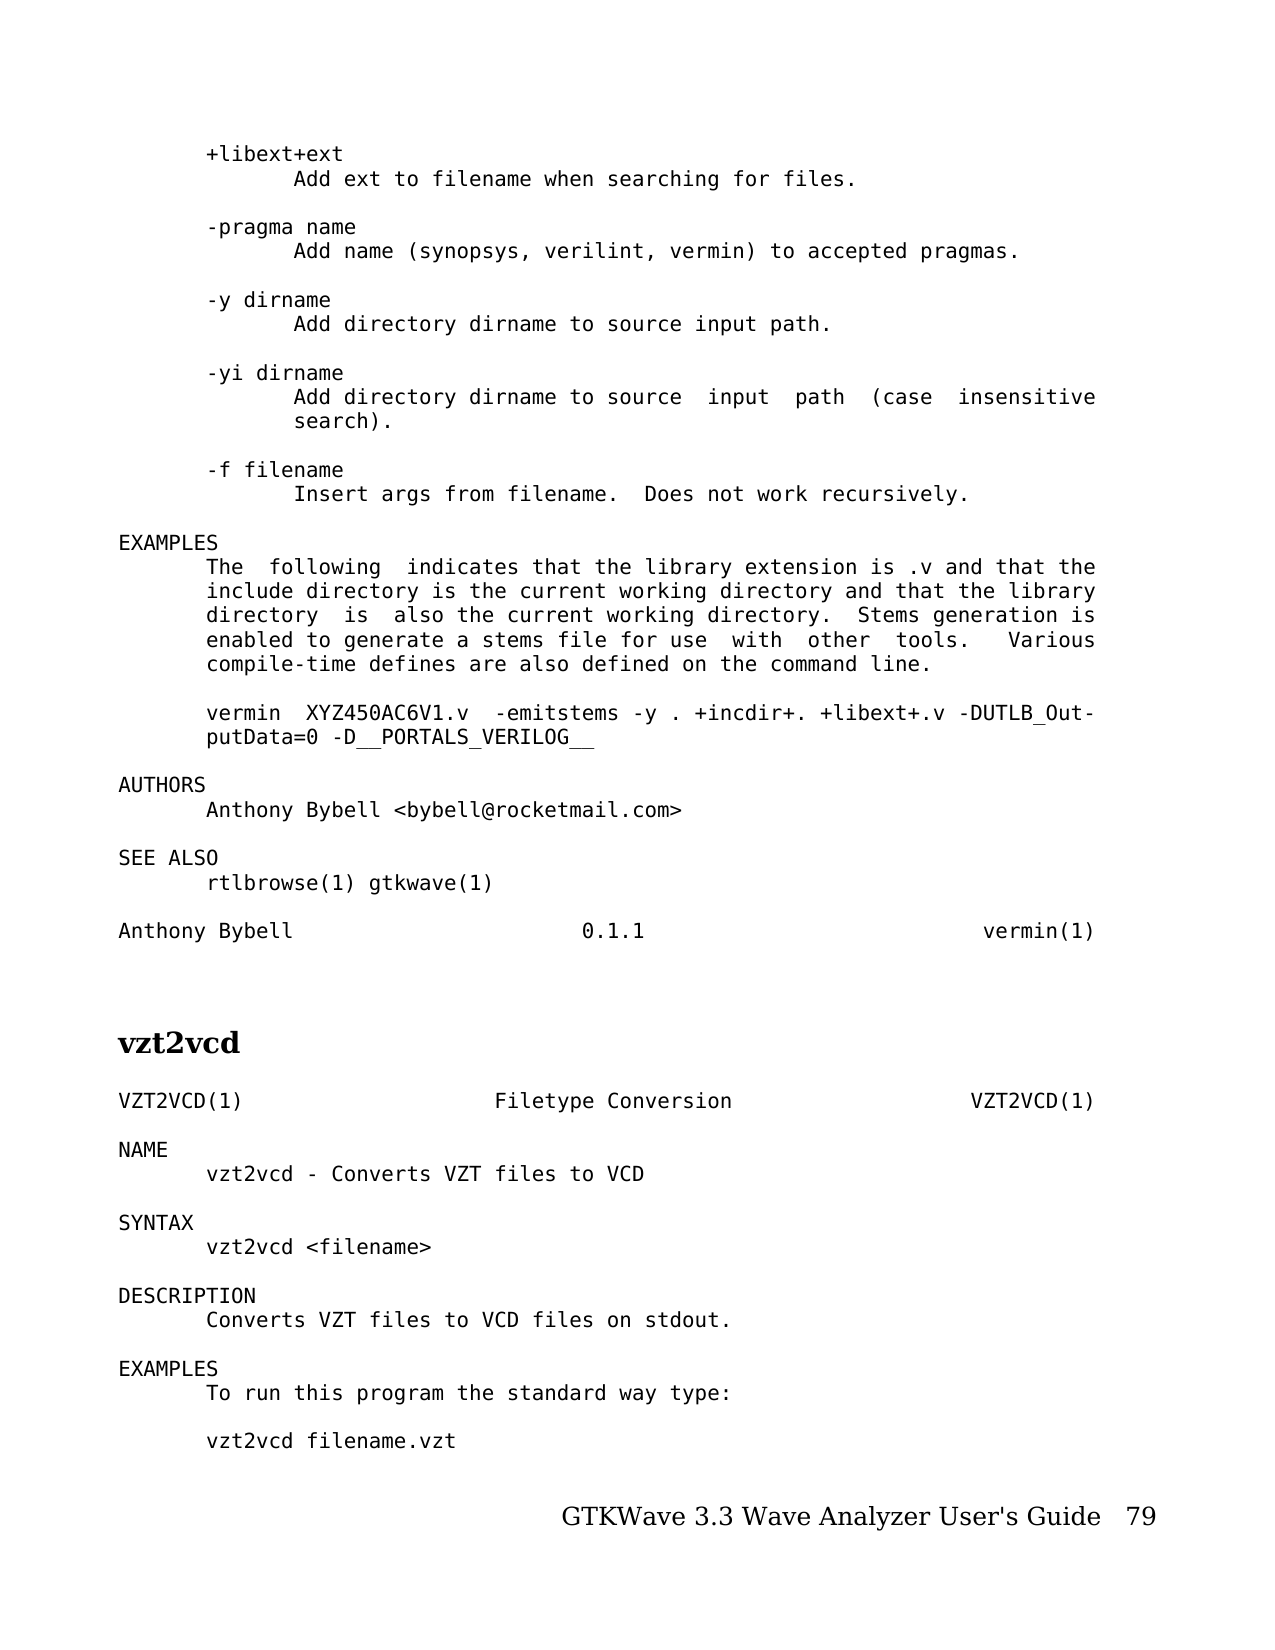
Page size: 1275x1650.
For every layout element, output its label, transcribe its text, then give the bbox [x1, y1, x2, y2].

text SEE ALSO [118, 846, 1157, 871]
text vzt2vcd - Converts VZT files to VCD [118, 1162, 1157, 1187]
text -yi dirname [118, 361, 1157, 385]
text directory is also the current working directory. Stems generation is [118, 603, 1157, 628]
text Anthony Bybell <bybell@rocketmail.com> [118, 798, 1157, 822]
text vzt2vcd filename.vzt [118, 1429, 1157, 1454]
text VZT2VCD(1) Filetype Conversion VZT2VCD(1) [118, 1089, 1157, 1114]
text enabled to generate a stems file for use with other tools. Various [118, 628, 1157, 652]
text SYNTAX [118, 1211, 1157, 1235]
text To run this program the standard way type: [118, 1381, 1157, 1405]
text Converts VZT files to VCD files on stdout. [118, 1308, 1157, 1332]
text NAME [118, 1138, 1157, 1162]
text putData=0 -D__PORTALS_VERILOG__ [118, 725, 1157, 749]
text EXAMPLES [118, 531, 1157, 555]
text Add name (synopsys, verilint, vermin) to accepted pragmas. [118, 239, 1157, 264]
text Insert args from filename. Does not work recursively. [118, 482, 1157, 506]
text The following indicates that the library extension is .v and that the [118, 555, 1157, 579]
text search). [118, 409, 1157, 434]
text -pragma name [118, 215, 1157, 239]
text vermin XYZ450AC6V1.v -emitstems -y . +incdir+. +libext+.v -DUTLB_Out- [118, 701, 1157, 725]
subtitle vzt2vcd [118, 1026, 1157, 1060]
text vzt2vcd <filename> [118, 1235, 1157, 1259]
text -y dirname [118, 288, 1157, 312]
text DESCRIPTION [118, 1284, 1157, 1308]
text compile-time defines are also defined on the command line. [118, 652, 1157, 676]
text EXAMPLES [118, 1357, 1157, 1381]
text rtlbrowse(1) gtkwave(1) [118, 871, 1157, 895]
text Anthony Bybell 0.1.1 vermin(1) [118, 919, 1157, 943]
text AUTHORS [118, 773, 1157, 798]
text Add directory dirname to source input path (case insensitive [118, 385, 1157, 409]
text -f filename [118, 458, 1157, 482]
text Add directory dirname to source input path. [118, 312, 1157, 337]
text Add ext to filename when searching for files. [118, 167, 1157, 191]
text +libext+ext [118, 142, 1157, 167]
text include directory is the current working directory and that the library [118, 579, 1157, 603]
